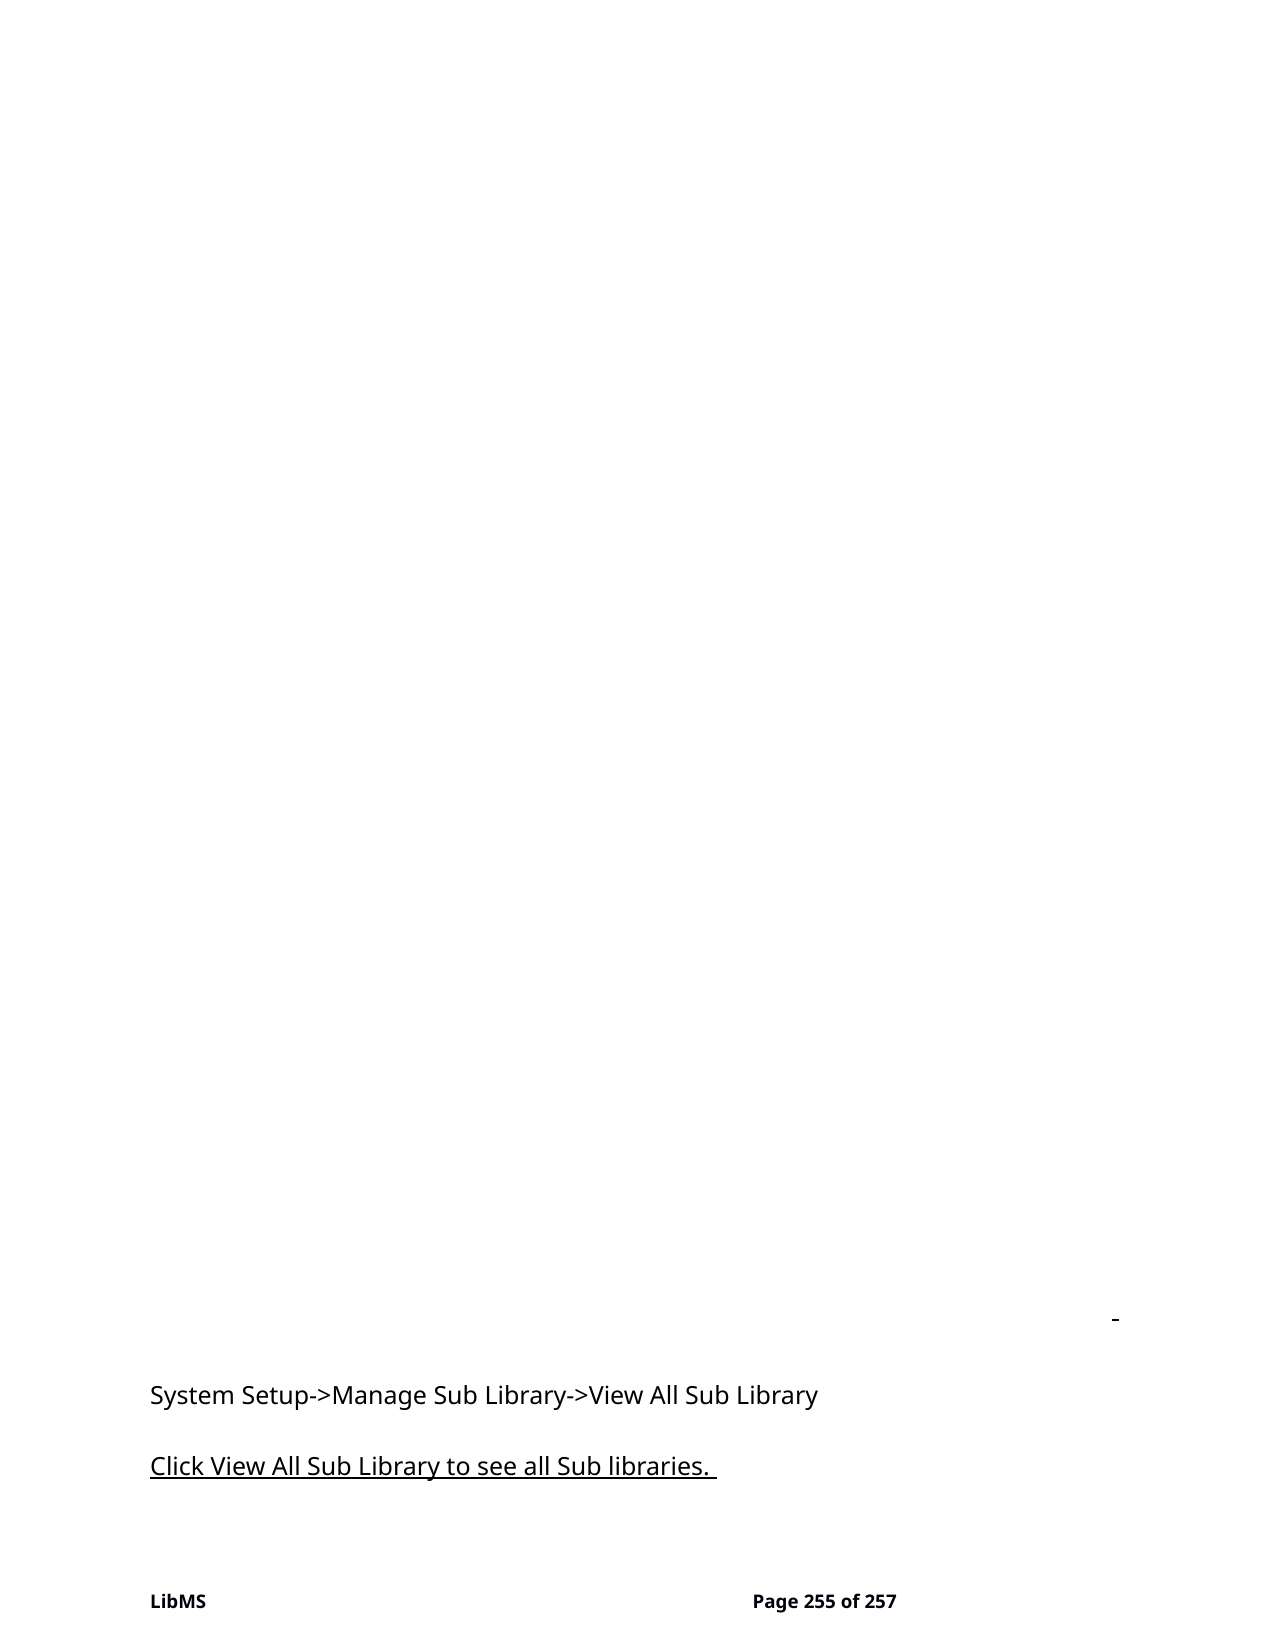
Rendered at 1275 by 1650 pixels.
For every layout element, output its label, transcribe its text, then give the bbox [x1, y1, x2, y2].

text [150, 133, 1125, 1353]
subtitle System Setup->Manage Sub Library->View All Sub Library [150, 1378, 1125, 1412]
text Click View All Sub Library to see all Sub libraries. [150, 1414, 1125, 1483]
